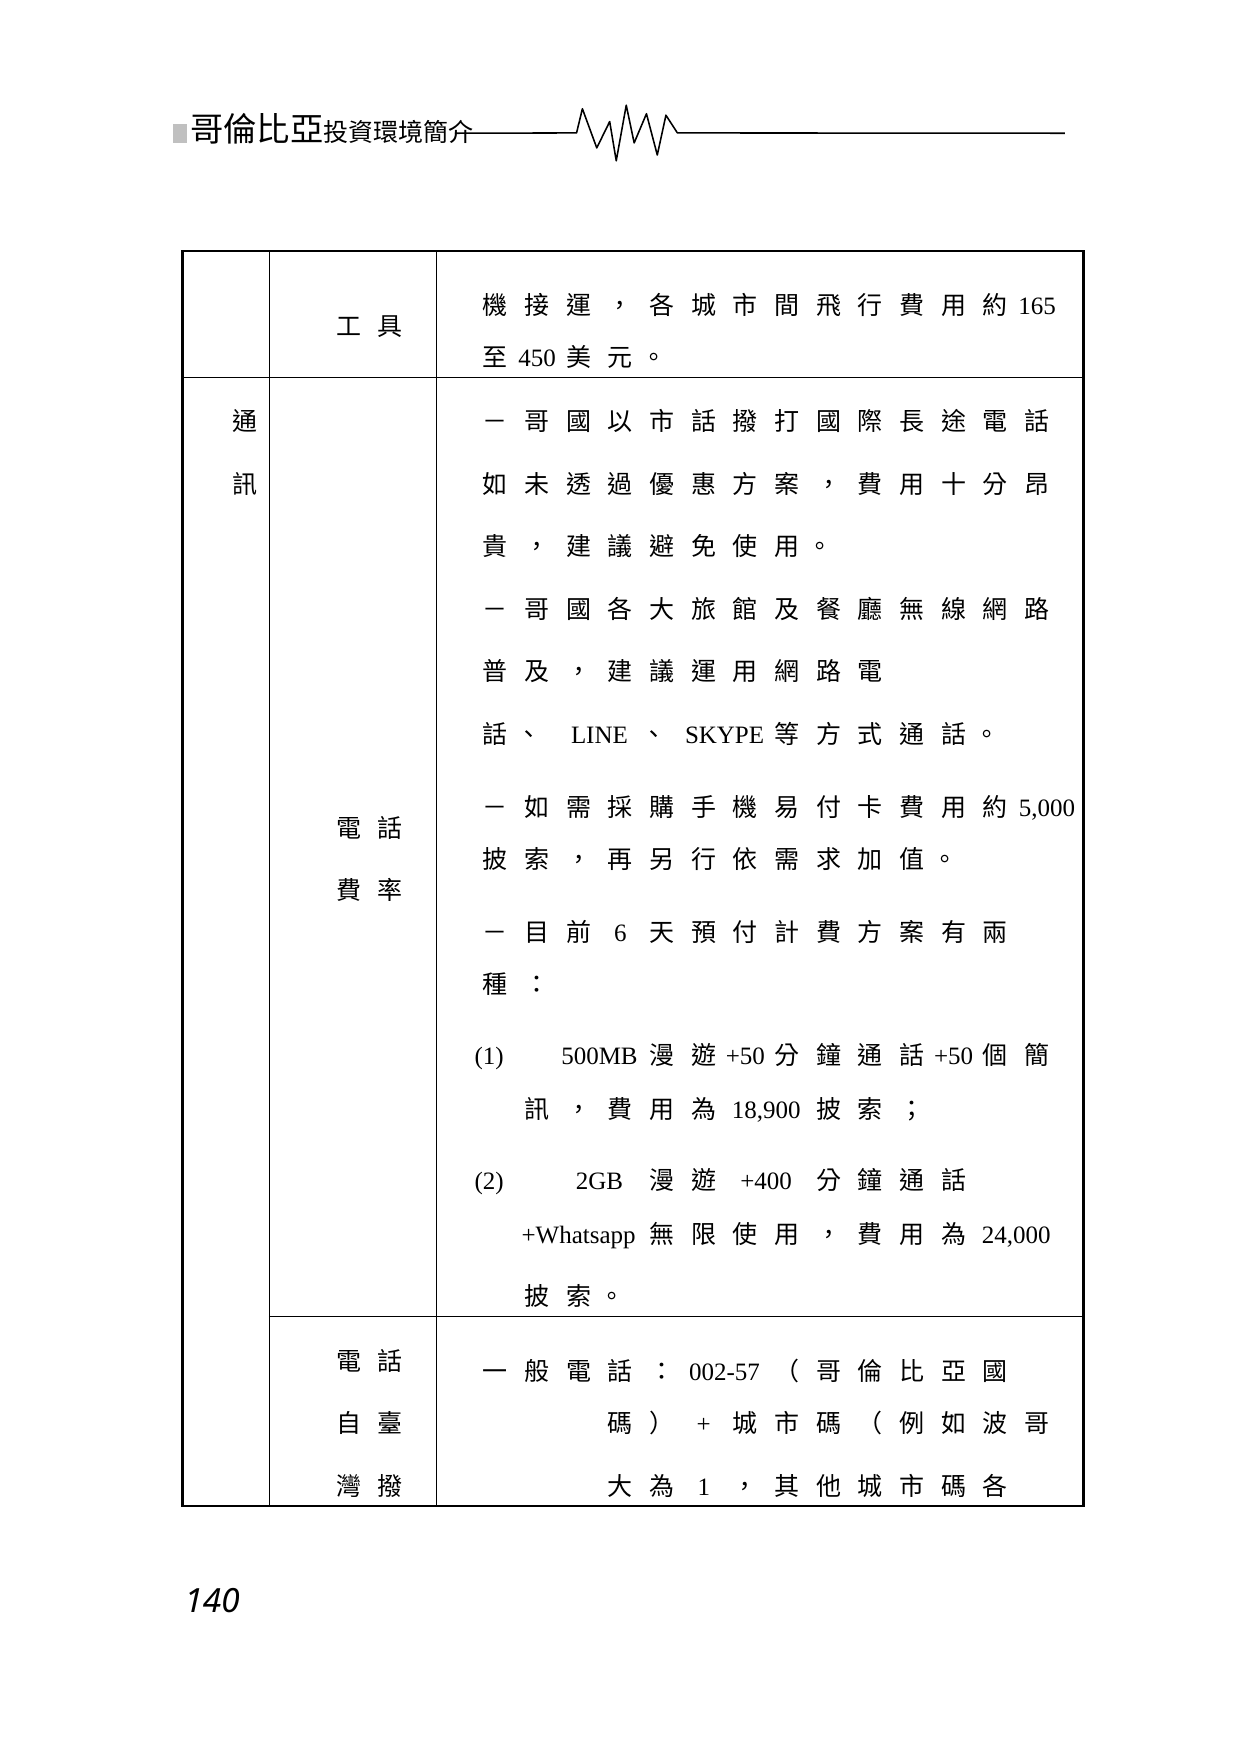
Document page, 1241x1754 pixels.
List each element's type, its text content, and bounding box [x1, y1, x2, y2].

table_cell 機接運，各城市間飛行費用約165至450美元。 [437, 252, 1082, 377]
table_cell 電話費率 [270, 378, 436, 1316]
table_cell －哥國以市話撥打國際長途電話如未透過優惠方案，費用十分昂貴，建議避免使用。 －哥國各大旅館及餐廳無線網路普及，建議運用網路電話、LINE、SKYPE等方式通話。 －如需採購手機易付卡費用約5,000披索，再另行依需求加值。 －目前6天預付計費方案有兩種： 500MB漫遊+50分鐘通話+50個簡訊，費用為18,900披索； 2GB漫遊+400分鐘通話+Whatsapp無限使用，費用為24,000披索。 [437, 378, 1082, 1316]
table_cell 電話自臺灣撥 [270, 1317, 436, 1505]
table_cell 工具 [270, 252, 436, 377]
table_cell 通訊 [184, 378, 269, 1505]
table_cell 一般電話：002-57（哥倫比亞國碼）+城市碼（例如波哥大為1，其他城市碼各 [437, 1317, 1082, 1505]
table_cell [184, 252, 269, 377]
